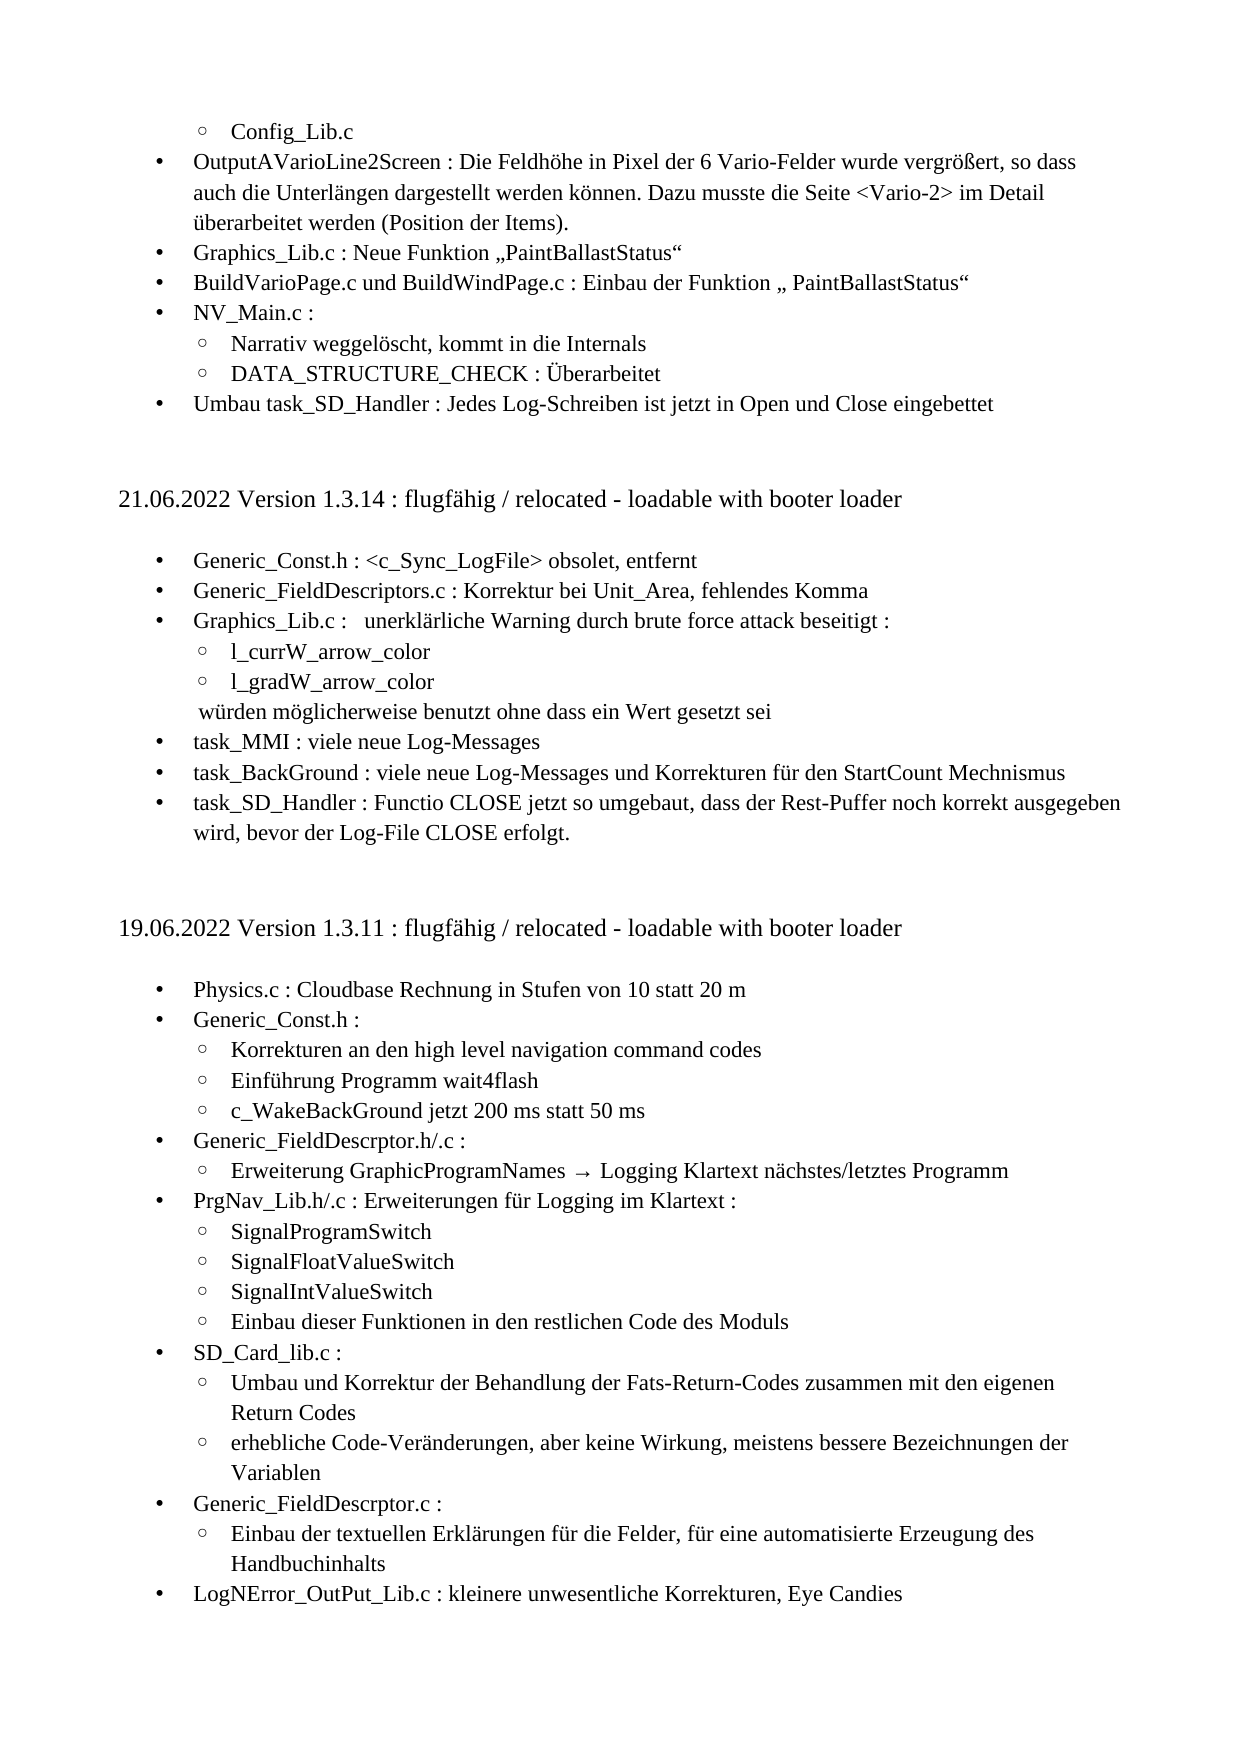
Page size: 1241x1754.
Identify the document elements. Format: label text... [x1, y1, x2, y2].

list Physics.c : Cloudbase Rechnung in Stufen von 10 statt 20 m [156, 976, 1122, 1002]
list c_WakeBackGround jetzt 200 ms statt 50 ms [193, 1097, 1122, 1123]
list LogNError_OutPut_Lib.c : kleinere unwesentliche Korrekturen, Eye Candies [156, 1580, 1122, 1607]
list Umbau und Korrektur der Behandlung der Fats-Return-Codes zusammen mit den eigenen Return Codes [193, 1369, 1122, 1425]
list BuildVarioPage.c und BuildWindPage.c : Einbau der Funktion „ PaintBallastStatus“ [156, 269, 1122, 296]
list task_SD_Handler : Functio CLOSE jetzt so umgebaut, dass der Rest-Puffer noch korrekt ausgegeben wird, bevor der Log-File CLOSE erfolgt. [156, 789, 1122, 878]
text 19.06.2022 Version 1.3.11 : flugfähig / relocated - loadable with booter loader [118, 913, 1122, 942]
list Einbau dieser Funktionen in den restlichen Code des Moduls [193, 1308, 1122, 1335]
list Korrekturen an den high level navigation command codes [193, 1036, 1122, 1063]
list Narrativ weggelöscht, kommt in die Internals [193, 329, 1122, 356]
list Erweiterung GraphicProgramNames → Logging Klartext nächstes/letztes Programm [193, 1157, 1122, 1184]
list l_currW_arrow_color [193, 638, 1122, 664]
list Einbau der textuellen Erklärungen für die Felder, für eine automatisierte Erzeugung des Handbuchinhalts [193, 1520, 1122, 1576]
list DATA_STRUCTURE_CHECK : Überarbeitet [193, 360, 1122, 386]
list l_gradW_arrow_color [193, 668, 1122, 694]
text würden möglicherweise benutzt ohne dass ein Wert gesetzt sei [118, 698, 1122, 724]
list Generic_FieldDescriptors.c : Korrektur bei Unit_Area, fehlendes Komma [156, 577, 1122, 604]
list Generic_FieldDescrptor.c : [156, 1489, 1122, 1516]
list Einführung Programm wait4flash [193, 1067, 1122, 1093]
list Graphics_Lib.c : unerklärliche Warning durch brute force attack beseitigt : [156, 607, 1122, 634]
list OutputAVarioLine2Screen : Die Feldhöhe in Pixel der 6 Vario-Felder wurde vergrößert, so dass auch die Unterlängen dargestellt werden können. Dazu musste die Seite <Vario-2> im Detail überarbeitet werden (Position der Items). [156, 148, 1122, 235]
list PrgNav_Lib.h/.c : Erweiterungen für Logging im Klartext : [156, 1187, 1122, 1214]
list Config_Lib.c [193, 118, 1122, 144]
list SD_Card_lib.c : [156, 1338, 1122, 1365]
list Generic_Const.h : [156, 1006, 1122, 1033]
list Graphics_Lib.c : Neue Funktion „PaintBallastStatus“ [156, 239, 1122, 265]
list task_BackGround : viele neue Log-Messages und Korrekturen für den StartCount Mechnismus [156, 758, 1122, 785]
list Umbau task_SD_Handler : Jedes Log-Schreiben ist jetzt in Open und Close eingebettet [156, 390, 1122, 449]
text 21.06.2022 Version 1.3.14 : flugfähig / relocated - loadable with booter loader [118, 484, 1122, 513]
list SignalFloatValueSwitch [193, 1248, 1122, 1274]
list Generic_FieldDescrptor.h/.c : [156, 1127, 1122, 1153]
list SignalProgramSwitch [193, 1218, 1122, 1244]
list NV_Main.c : [156, 299, 1122, 326]
list task_MMI : viele neue Log-Messages [156, 728, 1122, 755]
list Generic_Const.h : <c_Sync_LogFile> obsolet, entfernt [156, 547, 1122, 573]
list erhebliche Code-Veränderungen, aber keine Wirkung, meistens bessere Bezeichnungen der Variablen [193, 1429, 1122, 1486]
list SignalIntValueSwitch [193, 1278, 1122, 1304]
